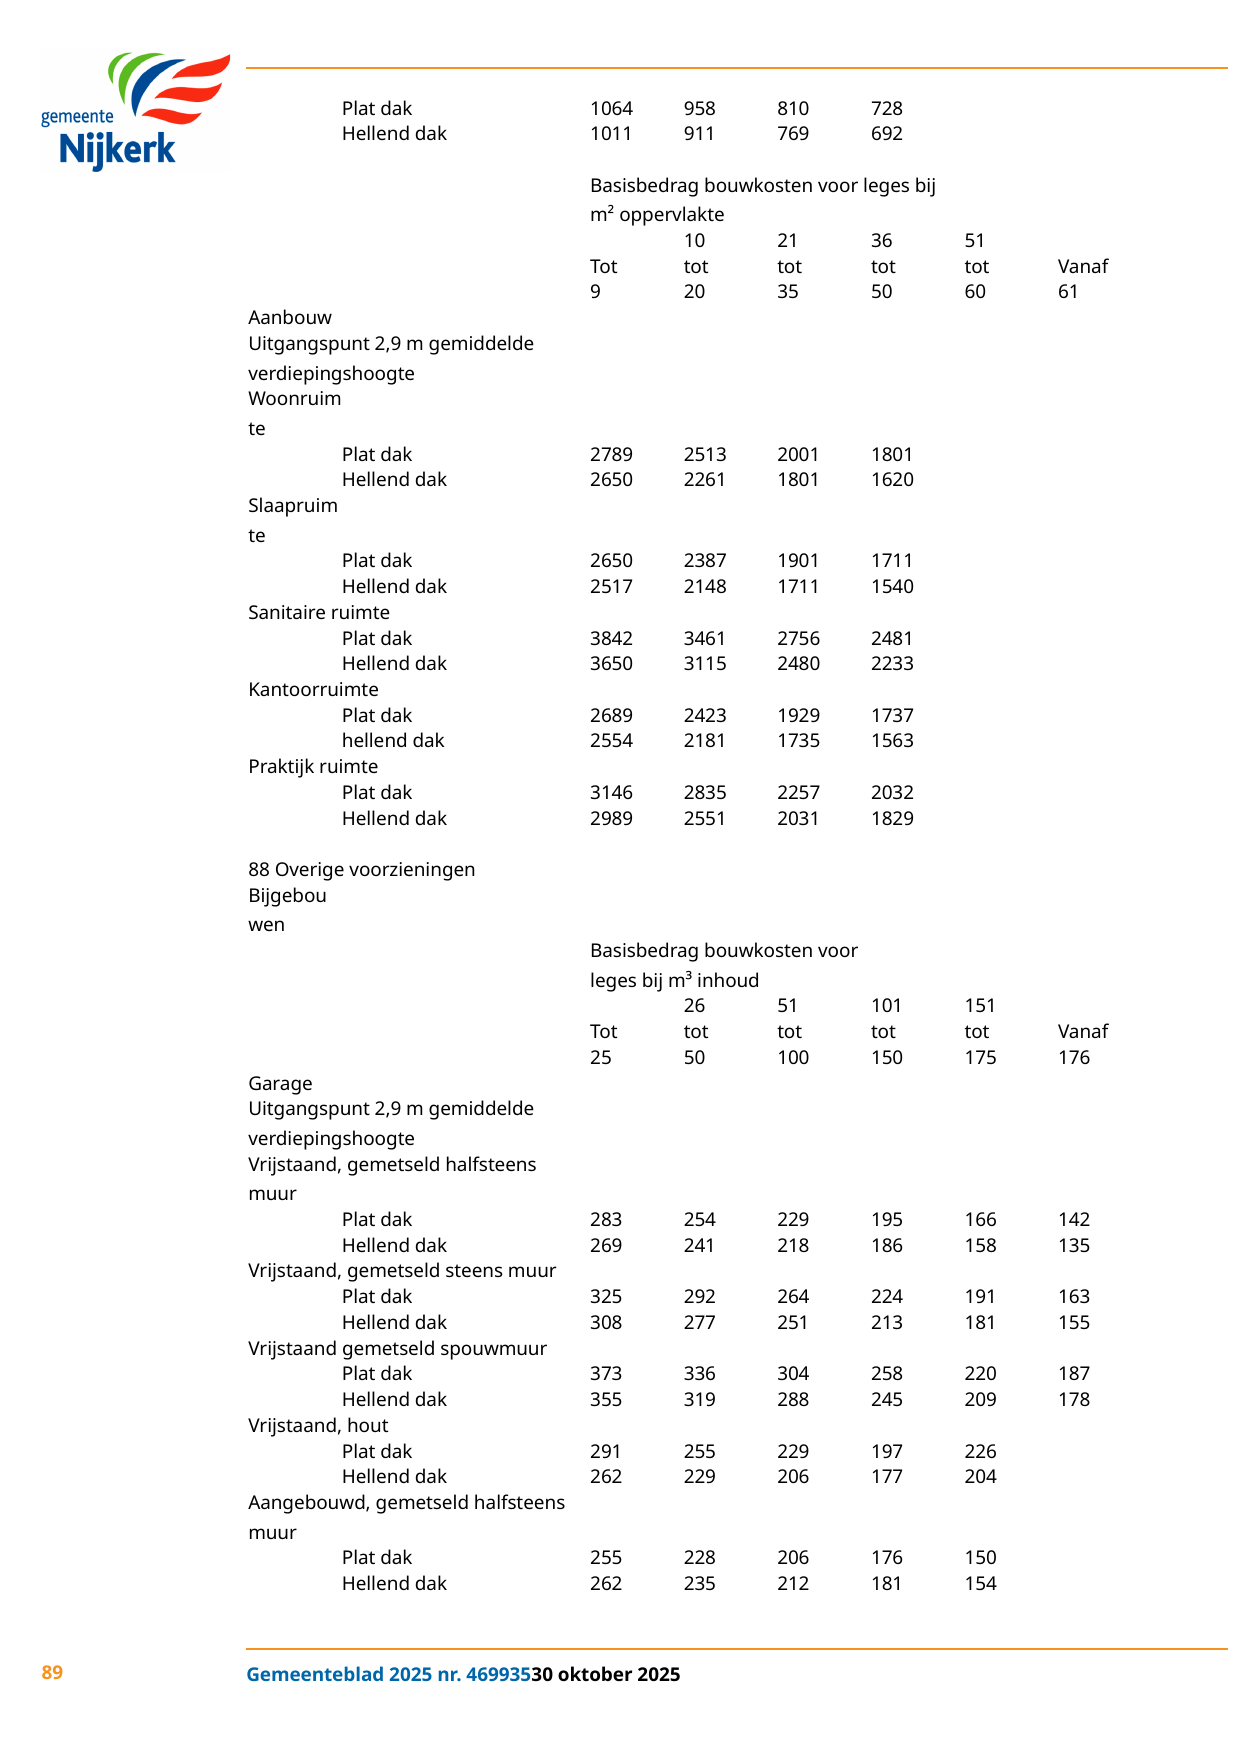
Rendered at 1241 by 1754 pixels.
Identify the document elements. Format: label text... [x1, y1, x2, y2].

table_cell Hellend dak [342, 651, 590, 676]
table_cell 2181 [684, 728, 777, 753]
table_cell Hellend dak [342, 805, 590, 831]
table_cell [342, 253, 590, 279]
table_cell [1058, 1438, 1152, 1463]
table_cell [342, 227, 590, 253]
table_cell 1711 [871, 548, 964, 573]
table_cell [777, 1258, 871, 1283]
table_cell 1735 [777, 728, 871, 753]
table_cell 35 [777, 279, 871, 304]
table_cell [342, 492, 590, 548]
table_cell Kantoorruimte [248, 676, 590, 702]
table_cell [964, 441, 1058, 467]
table_cell [871, 492, 964, 548]
table_cell 151 [964, 993, 1058, 1018]
table_cell [871, 386, 964, 441]
table_cell [248, 728, 342, 753]
table_cell [684, 146, 777, 172]
table_cell [248, 1361, 342, 1386]
table_cell [1058, 1464, 1152, 1489]
table_cell 2481 [871, 625, 964, 651]
table_cell [871, 676, 964, 702]
table_cell 209 [964, 1386, 1058, 1412]
table_cell [684, 882, 777, 937]
table_cell [964, 95, 1058, 121]
table_cell [1058, 1258, 1152, 1283]
table_cell [248, 1464, 342, 1489]
table_cell [590, 386, 683, 441]
table_cell [777, 676, 871, 702]
table_cell Hellend dak [342, 1464, 590, 1489]
table_cell 187 [1058, 1361, 1152, 1386]
table_cell Hellend dak [342, 573, 590, 599]
table_cell 336 [684, 1361, 777, 1386]
table_cell [964, 1070, 1058, 1096]
table_cell [1058, 121, 1152, 146]
table_cell Plat dak [342, 441, 590, 467]
table_cell [777, 330, 871, 386]
table_cell [684, 676, 777, 702]
table_cell Aanbouw [248, 305, 342, 330]
table_cell 1929 [777, 702, 871, 728]
table_cell 288 [777, 1386, 871, 1412]
table_cell [684, 599, 777, 625]
table_cell Sanitaire ruimte [248, 599, 590, 625]
table_cell [871, 599, 964, 625]
table_cell 2387 [684, 548, 777, 573]
table_cell 2001 [777, 441, 871, 467]
table_cell [964, 831, 1058, 856]
table_cell [248, 1044, 342, 1070]
table_cell [248, 573, 342, 599]
table_cell 304 [777, 1361, 871, 1386]
table_cell [248, 1545, 342, 1570]
table_cell 50 [684, 1044, 777, 1070]
table_cell [1058, 993, 1152, 1018]
table_cell [1058, 95, 1152, 121]
table_cell 1801 [871, 441, 964, 467]
table_cell 204 [964, 1464, 1058, 1489]
table_cell 2554 [590, 728, 683, 753]
table_cell [1058, 467, 1152, 492]
table_cell [871, 938, 964, 993]
table_cell tot [777, 1019, 871, 1044]
table_cell [777, 1489, 871, 1544]
table_cell 2989 [590, 805, 683, 831]
picture [41, 47, 231, 172]
table_cell 206 [777, 1545, 871, 1570]
table_cell Hellend dak [342, 121, 590, 146]
table_cell [964, 728, 1058, 753]
table_cell Plat dak [342, 1545, 590, 1570]
table_cell Plat dak [342, 548, 590, 573]
table_cell [684, 1070, 777, 1096]
table_cell [964, 492, 1058, 548]
table_cell 3115 [684, 651, 777, 676]
table_cell 21 [777, 227, 871, 253]
table_cell Bijgebouwen [248, 882, 342, 937]
table_cell [871, 1070, 964, 1096]
table_cell Basisbedrag bouwkosten voor leges bij m² oppervlakte [590, 172, 964, 227]
table_cell [1058, 702, 1152, 728]
table_cell 2650 [590, 548, 683, 573]
table_cell 101 [871, 993, 964, 1018]
table_cell [871, 1335, 964, 1361]
table_cell 2261 [684, 467, 777, 492]
table_cell 88 Overige voorzieningen [248, 856, 590, 882]
table_cell [248, 121, 342, 146]
table_cell Uitgangspunt 2,9 m gemiddelde verdiepingshoogte [248, 330, 590, 386]
table_cell [684, 1151, 777, 1206]
table_cell Hellend dak [342, 1232, 590, 1258]
table_cell 229 [684, 1464, 777, 1489]
table_cell [248, 702, 342, 728]
table_cell Hellend dak [342, 1386, 590, 1412]
table_cell 911 [684, 121, 777, 146]
table_cell [590, 993, 683, 1018]
table_cell [248, 1438, 342, 1463]
table_cell [964, 1412, 1058, 1438]
table_cell [777, 1096, 871, 1151]
table_cell [777, 1335, 871, 1361]
table_cell 3146 [590, 779, 683, 805]
table_cell [871, 305, 964, 330]
table_cell [684, 1489, 777, 1544]
table_cell [1058, 625, 1152, 651]
table_cell 228 [684, 1545, 777, 1570]
table_cell [1058, 1570, 1152, 1596]
table_cell 177 [871, 1464, 964, 1489]
table_cell 20 [684, 279, 777, 304]
table_cell 1064 [590, 95, 683, 121]
table_cell Vrijstaand, gemetseld halfsteens muur [248, 1151, 590, 1206]
table_cell [964, 548, 1058, 573]
table_cell 728 [871, 95, 964, 121]
table_cell Vrijstaand gemetseld spouwmuur [248, 1335, 590, 1361]
table_cell [590, 1335, 683, 1361]
table_cell 1829 [871, 805, 964, 831]
table_cell [871, 146, 964, 172]
table_cell [871, 882, 964, 937]
table_cell 36 [871, 227, 964, 253]
table_cell Woonruimte [248, 386, 342, 441]
table_cell 958 [684, 95, 777, 121]
table_cell [342, 831, 590, 856]
table_cell [964, 702, 1058, 728]
table_cell [248, 625, 342, 651]
table_cell [590, 1258, 683, 1283]
table_cell [590, 146, 683, 172]
table_cell [777, 754, 871, 779]
table_cell [777, 1412, 871, 1438]
table_cell 2513 [684, 441, 777, 467]
table_cell [964, 599, 1058, 625]
table_cell 61 [1058, 279, 1152, 304]
table_cell [248, 441, 342, 467]
table_cell Plat dak [342, 1284, 590, 1309]
table_cell Praktijk ruimte [248, 754, 590, 779]
table_cell [1058, 1096, 1152, 1151]
table_cell [871, 1412, 964, 1438]
table_cell 2031 [777, 805, 871, 831]
table_cell [1058, 779, 1152, 805]
table_cell [248, 831, 342, 856]
table_cell 325 [590, 1284, 683, 1309]
table_cell 245 [871, 1386, 964, 1412]
table_cell [964, 1335, 1058, 1361]
table_cell 3650 [590, 651, 683, 676]
table_cell [684, 1412, 777, 1438]
table_cell 283 [590, 1206, 683, 1232]
table_cell [871, 330, 964, 386]
table_cell [964, 1096, 1058, 1151]
table_cell [871, 1151, 964, 1206]
table_cell tot [684, 1019, 777, 1044]
table_cell [964, 856, 1058, 882]
table_cell 26 [684, 993, 777, 1018]
table_cell [1058, 1335, 1152, 1361]
table_cell 264 [777, 1284, 871, 1309]
table_cell [684, 386, 777, 441]
table_cell [1058, 676, 1152, 702]
table_cell [964, 573, 1058, 599]
table_cell 1563 [871, 728, 964, 753]
table_cell [248, 227, 342, 253]
table_cell 2423 [684, 702, 777, 728]
table_cell Tot [590, 253, 683, 279]
table_cell [964, 146, 1058, 172]
table_cell [248, 805, 342, 831]
table_cell [1058, 1070, 1152, 1096]
table_cell [590, 330, 683, 386]
table_cell [342, 993, 590, 1018]
table_cell 158 [964, 1232, 1058, 1258]
table_cell [1058, 882, 1152, 937]
table_cell [777, 492, 871, 548]
table_cell [1058, 856, 1152, 882]
table_cell [248, 1019, 342, 1044]
table_cell [248, 1309, 342, 1335]
table_cell [777, 1070, 871, 1096]
table_cell 218 [777, 1232, 871, 1258]
table_cell [590, 1070, 683, 1096]
table_cell [1058, 330, 1152, 386]
table_cell 166 [964, 1206, 1058, 1232]
table_cell hellend dak [342, 728, 590, 753]
table_cell Hellend dak [342, 1309, 590, 1335]
table_cell 51 [964, 227, 1058, 253]
table_cell 1620 [871, 467, 964, 492]
table_cell Hellend dak [342, 467, 590, 492]
table_cell Slaapruimte [248, 492, 342, 548]
table_cell Plat dak [342, 1438, 590, 1463]
table_cell 163 [1058, 1284, 1152, 1309]
table_cell [1058, 227, 1152, 253]
table_cell [342, 386, 590, 441]
table_cell 181 [964, 1309, 1058, 1335]
table_cell [684, 492, 777, 548]
table_cell 229 [777, 1438, 871, 1463]
table_cell [777, 831, 871, 856]
table_cell [248, 253, 342, 279]
table_cell 254 [684, 1206, 777, 1232]
table_cell [590, 1096, 683, 1151]
table_cell 269 [590, 1232, 683, 1258]
table_cell [777, 599, 871, 625]
table_cell 2650 [590, 467, 683, 492]
table_cell [684, 330, 777, 386]
table_cell 9 [590, 279, 683, 304]
table_cell 1901 [777, 548, 871, 573]
table_cell 60 [964, 279, 1058, 304]
table_cell 135 [1058, 1232, 1152, 1258]
table_cell 2257 [777, 779, 871, 805]
table_cell [964, 805, 1058, 831]
table_cell [248, 1570, 342, 1596]
table_cell [342, 279, 590, 304]
table_cell 50 [871, 279, 964, 304]
table_cell 206 [777, 1464, 871, 1489]
table_cell [342, 1019, 590, 1044]
table_cell 178 [1058, 1386, 1152, 1412]
table_cell [964, 651, 1058, 676]
table_cell 2517 [590, 573, 683, 599]
table_cell [964, 1151, 1058, 1206]
table_cell [342, 1044, 590, 1070]
table_cell [590, 676, 683, 702]
table_cell [684, 856, 777, 882]
table_cell Garage [248, 1070, 342, 1096]
table_cell [248, 1232, 342, 1258]
table_cell Vrijstaand, hout [248, 1412, 590, 1438]
table_cell Plat dak [342, 779, 590, 805]
table_cell [590, 492, 683, 548]
table_cell [1058, 754, 1152, 779]
table_cell [1058, 1151, 1152, 1206]
table_cell 2689 [590, 702, 683, 728]
table_cell [964, 330, 1058, 386]
table_cell 150 [964, 1545, 1058, 1570]
table_cell 692 [871, 121, 964, 146]
table_cell [590, 754, 683, 779]
table_cell [342, 938, 590, 993]
table_cell [777, 305, 871, 330]
table_cell 2835 [684, 779, 777, 805]
table_cell 235 [684, 1570, 777, 1596]
table_cell [248, 548, 342, 573]
table_cell tot [777, 253, 871, 279]
table_cell tot [871, 253, 964, 279]
table_cell [248, 938, 342, 993]
table_cell [684, 754, 777, 779]
table_cell 224 [871, 1284, 964, 1309]
table_cell [1058, 1545, 1152, 1570]
table_cell 1801 [777, 467, 871, 492]
table_cell [1058, 573, 1152, 599]
table_cell 373 [590, 1361, 683, 1386]
table_cell [964, 1489, 1058, 1544]
table_cell [1058, 386, 1152, 441]
table_cell [964, 467, 1058, 492]
table_cell [1058, 492, 1152, 548]
table_cell 155 [1058, 1309, 1152, 1335]
table_cell Plat dak [342, 95, 590, 121]
table_cell 255 [684, 1438, 777, 1463]
table_cell 3461 [684, 625, 777, 651]
table_cell [964, 882, 1058, 937]
table_cell Basisbedrag bouwkosten voor leges bij m³ inhoud [590, 938, 871, 993]
table_cell [590, 1489, 683, 1544]
table_cell [684, 831, 777, 856]
table_cell [871, 1258, 964, 1283]
table_cell [1058, 1412, 1152, 1438]
table_cell [248, 146, 342, 172]
table_cell Hellend dak [342, 1570, 590, 1596]
table_cell Plat dak [342, 702, 590, 728]
table_cell [871, 1096, 964, 1151]
table_cell 2756 [777, 625, 871, 651]
table_cell [777, 856, 871, 882]
table_cell [590, 831, 683, 856]
table_cell [871, 754, 964, 779]
table_cell [964, 754, 1058, 779]
table_cell 191 [964, 1284, 1058, 1309]
table_cell [964, 676, 1058, 702]
table_cell [1058, 305, 1152, 330]
table_cell 308 [590, 1309, 683, 1335]
table_cell [1058, 172, 1152, 227]
table_cell 150 [871, 1044, 964, 1070]
table_cell 213 [871, 1309, 964, 1335]
table_cell [684, 1258, 777, 1283]
table_cell 262 [590, 1570, 683, 1596]
table_cell 181 [871, 1570, 964, 1596]
table_cell 195 [871, 1206, 964, 1232]
table_cell 3842 [590, 625, 683, 651]
table_cell [590, 882, 683, 937]
table_cell 277 [684, 1309, 777, 1335]
table_cell [777, 146, 871, 172]
table_cell [590, 1412, 683, 1438]
table_cell [1058, 831, 1152, 856]
table_cell Tot [590, 1019, 683, 1044]
table_cell 262 [590, 1464, 683, 1489]
table_cell 229 [777, 1206, 871, 1232]
table_cell 25 [590, 1044, 683, 1070]
table_cell 1711 [777, 573, 871, 599]
table_cell 186 [871, 1232, 964, 1258]
table_cell 291 [590, 1438, 683, 1463]
table_cell tot [871, 1019, 964, 1044]
table_cell [777, 1151, 871, 1206]
table_cell 100 [777, 1044, 871, 1070]
table_cell [590, 599, 683, 625]
table_cell 241 [684, 1232, 777, 1258]
table_cell 355 [590, 1386, 683, 1412]
table_cell [684, 1096, 777, 1151]
table_cell 319 [684, 1386, 777, 1412]
table_cell [248, 1284, 342, 1309]
table_cell 2480 [777, 651, 871, 676]
table_cell 10 [684, 227, 777, 253]
table_cell [248, 993, 342, 1018]
table_cell [871, 1489, 964, 1544]
table_cell 176 [871, 1545, 964, 1570]
table_cell [590, 856, 683, 882]
table_cell [342, 882, 590, 937]
table_cell [1058, 548, 1152, 573]
table_cell 255 [590, 1545, 683, 1570]
table_cell 212 [777, 1570, 871, 1596]
table_cell [871, 856, 964, 882]
table_cell [964, 172, 1058, 227]
table_cell [964, 121, 1058, 146]
table_cell [777, 882, 871, 937]
table_cell [248, 95, 342, 121]
table_cell [964, 779, 1058, 805]
table_cell 51 [777, 993, 871, 1018]
table_cell 1737 [871, 702, 964, 728]
table_cell [964, 1258, 1058, 1283]
table_cell [964, 938, 1058, 993]
table_cell 175 [964, 1044, 1058, 1070]
table_cell 176 [1058, 1044, 1152, 1070]
table_cell [342, 305, 590, 330]
table_cell 142 [1058, 1206, 1152, 1232]
table_cell 1011 [590, 121, 683, 146]
table_cell [964, 625, 1058, 651]
table_cell [1058, 728, 1152, 753]
table_cell 2551 [684, 805, 777, 831]
table_cell Aangebouwd, gemetseld halfsteens muur [248, 1489, 590, 1544]
table_cell [1058, 805, 1152, 831]
table_cell 197 [871, 1438, 964, 1463]
table_cell 292 [684, 1284, 777, 1309]
table_cell 1540 [871, 573, 964, 599]
table_cell 2233 [871, 651, 964, 676]
table_cell [1058, 651, 1152, 676]
table_cell Plat dak [342, 1361, 590, 1386]
table_cell Plat dak [342, 625, 590, 651]
table_cell [248, 1206, 342, 1232]
table_cell 226 [964, 1438, 1058, 1463]
table_cell Vanaf [1058, 1019, 1152, 1044]
table_cell [248, 467, 342, 492]
table_cell [964, 386, 1058, 441]
table_cell 251 [777, 1309, 871, 1335]
table_cell [1058, 441, 1152, 467]
table_cell 769 [777, 121, 871, 146]
table_cell 810 [777, 95, 871, 121]
table_cell Uitgangspunt 2,9 m gemiddelde verdiepingshoogte [248, 1096, 590, 1151]
table_cell [342, 146, 590, 172]
table_cell [871, 831, 964, 856]
table_cell [590, 305, 683, 330]
table_cell [342, 1070, 590, 1096]
table_cell 2148 [684, 573, 777, 599]
table_cell [964, 305, 1058, 330]
table_cell [777, 386, 871, 441]
table_cell Vanaf [1058, 253, 1152, 279]
table_cell 258 [871, 1361, 964, 1386]
table_cell [684, 305, 777, 330]
table_cell [342, 172, 590, 227]
table_cell 220 [964, 1361, 1058, 1386]
table_cell [1058, 146, 1152, 172]
table_cell [684, 1335, 777, 1361]
table_cell [248, 172, 342, 227]
table_cell tot [964, 253, 1058, 279]
table_cell 154 [964, 1570, 1058, 1596]
table_cell tot [684, 253, 777, 279]
table_cell [590, 1151, 683, 1206]
table_cell [1058, 938, 1152, 993]
table_cell [248, 1386, 342, 1412]
table_cell [248, 279, 342, 304]
table_cell [590, 227, 683, 253]
table_cell Vrijstaand, gemetseld steens muur [248, 1258, 590, 1283]
table_cell Plat dak [342, 1206, 590, 1232]
table_cell tot [964, 1019, 1058, 1044]
table_cell [248, 651, 342, 676]
table_cell [1058, 599, 1152, 625]
table_cell 2032 [871, 779, 964, 805]
table_cell [248, 779, 342, 805]
table_cell [1058, 1489, 1152, 1544]
table_cell 2789 [590, 441, 683, 467]
